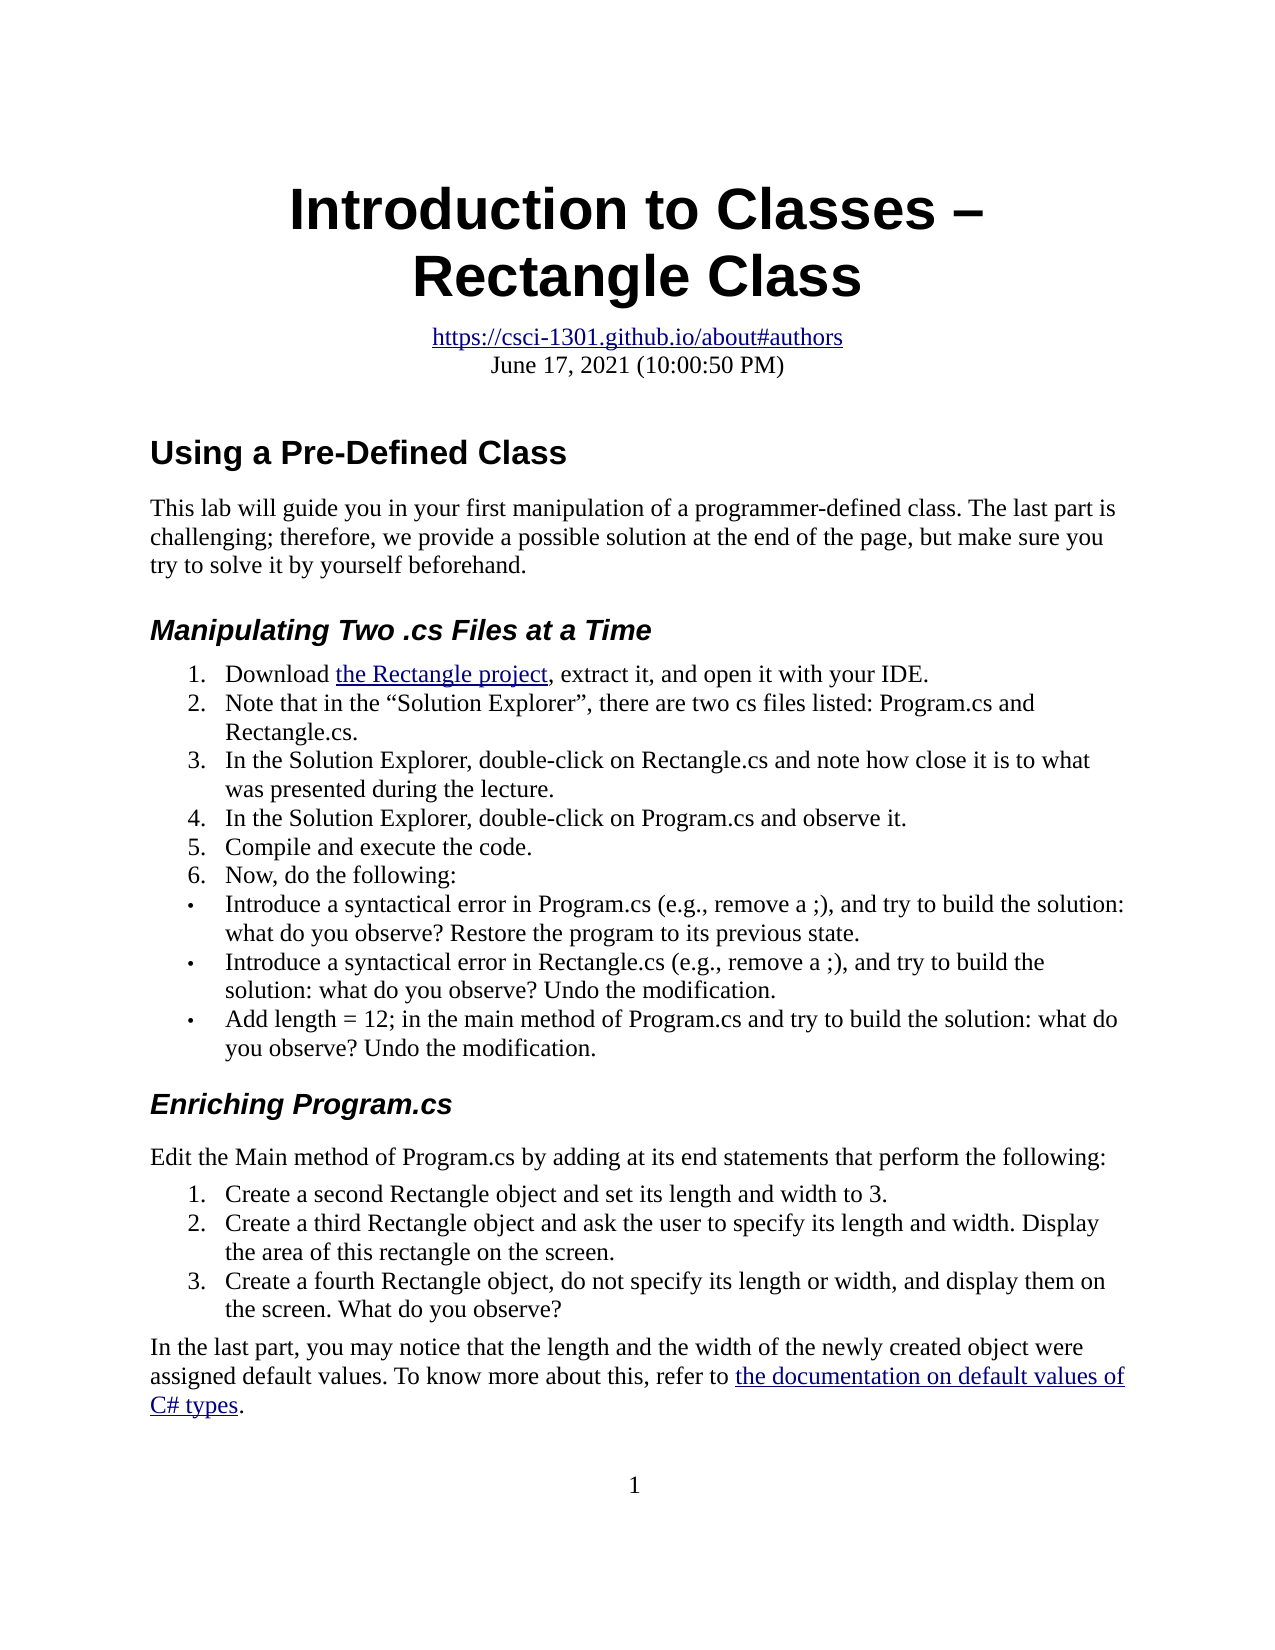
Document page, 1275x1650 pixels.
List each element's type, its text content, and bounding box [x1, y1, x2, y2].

text Edit the Main method of Program.cs by adding at its end statements that perform the following: [150, 1142, 1125, 1171]
subtitle Using a Pre-Defined Class [150, 433, 1125, 472]
list Compile and execute the code. [187, 832, 1125, 861]
text This lab will guide you in your first manipulation of a programmer-defined class. The last part is challenging; therefore, we provide a possible solution at the end of the page, but make sure you try to solve it by yourself beforehand. [150, 493, 1125, 579]
text https://csci-1301.github.io/about#authors [150, 322, 1125, 350]
list Introduce a syntactical error in Program.cs (e.g., remove a ;), and try to build the solution: what do you observe? Restore the program to its previous state. [187, 889, 1125, 947]
text In the last part, you may notice that the length and the width of the newly created object were assigned default values. To know more about this, refer to the documentation on default values of C# types. [150, 1332, 1125, 1418]
subtitle Manipulating Two .cs Files at a Time [150, 613, 1125, 647]
list Create a second Rectangle object and set its length and width to 3. [187, 1179, 1125, 1208]
list Create a fourth Rectangle object, do not specify its length or width, and display them on the screen. What do you observe? [187, 1266, 1125, 1323]
subtitle Enriching Program.cs [150, 1087, 1125, 1120]
list Now, do the following: [187, 861, 1125, 889]
list Add length = 12; in the main method of Program.cs and try to build the solution: what do you observe? Undo the modification. [187, 1004, 1125, 1062]
list Create a third Rectangle object and ask the user to specify its length and width. Display the area of this rectangle on the screen. [187, 1208, 1125, 1266]
list In the Solution Explorer, double-click on Rectangle.cs and note how close it is to what was presented during the lecture. [187, 746, 1125, 803]
list Note that in the “Solution Explorer”, there are two cs files listed: Program.cs and Rectangle.cs. [187, 688, 1125, 746]
text June 17, 2021 (10:00:50 PM) [150, 350, 1125, 379]
title Introduction to Classes – Rectangle Class [150, 175, 1125, 309]
list Download the Rectangle project, extract it, and open it with your IDE. [187, 659, 1125, 688]
list Introduce a syntactical error in Rectangle.cs (e.g., remove a ;), and try to build the solution: what do you observe? Undo the modification. [187, 947, 1125, 1004]
list In the Solution Explorer, double-click on Program.cs and observe it. [187, 803, 1125, 832]
